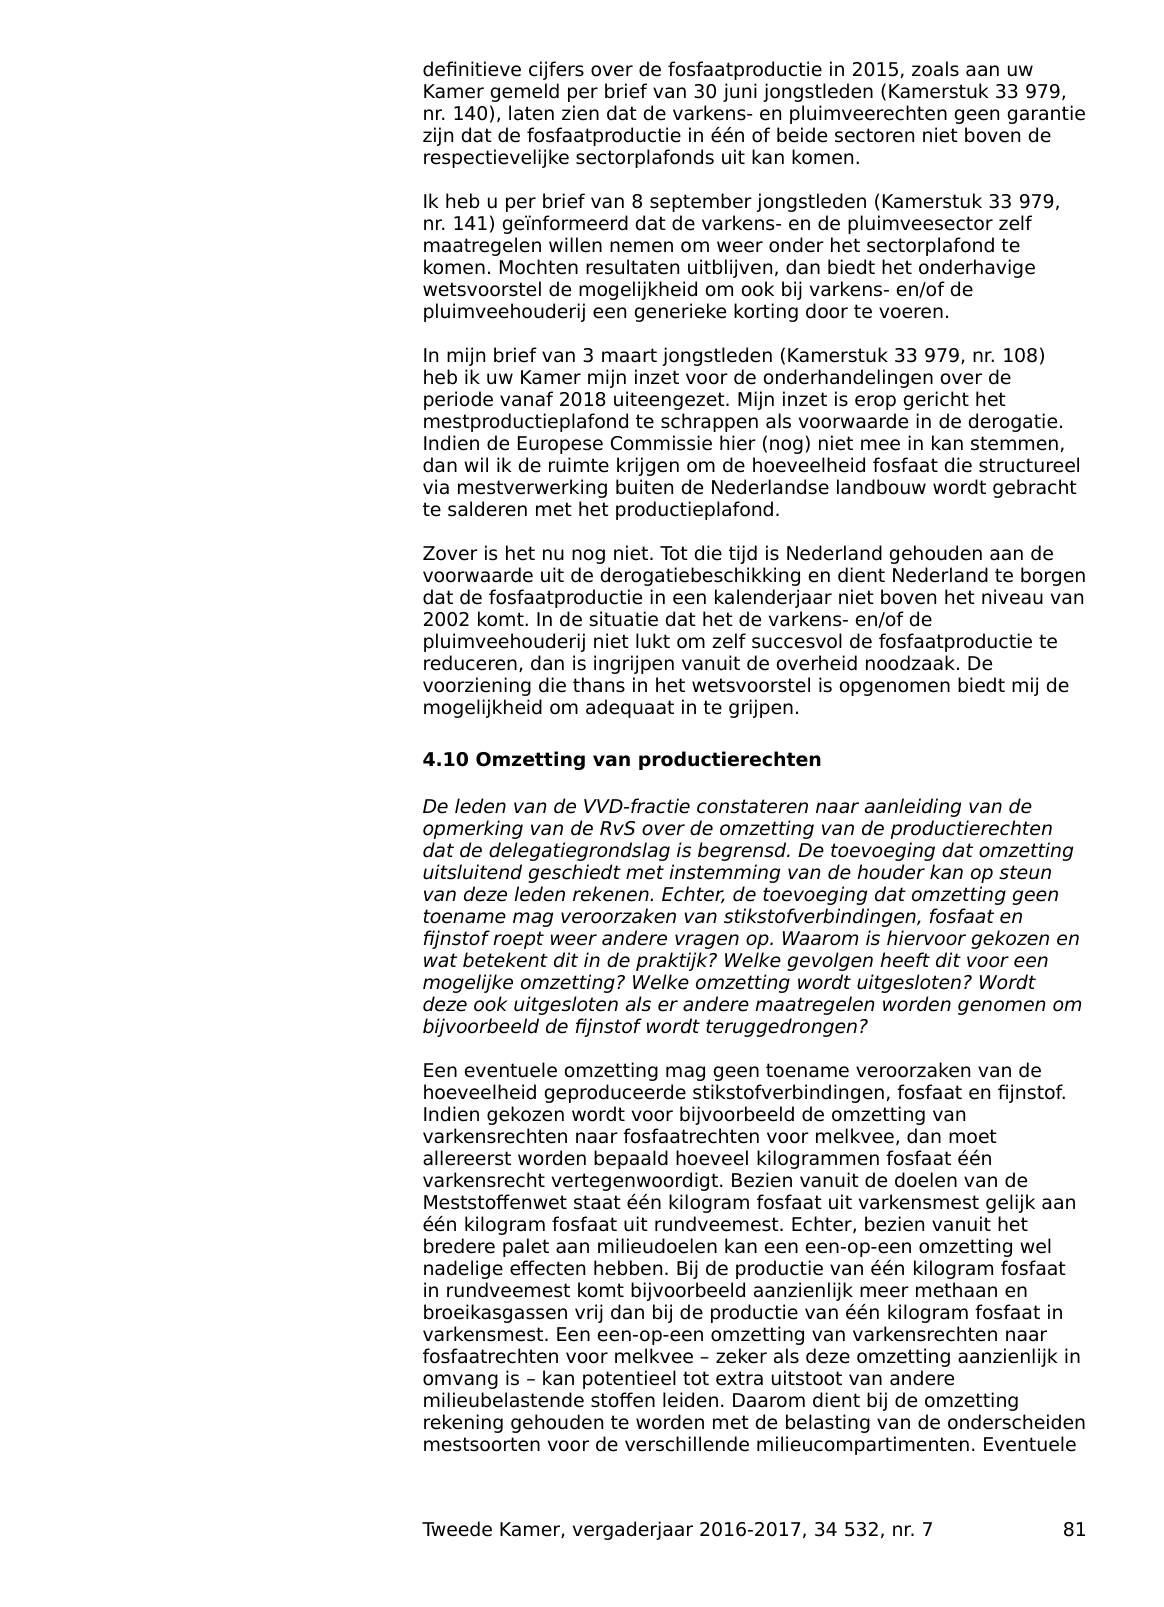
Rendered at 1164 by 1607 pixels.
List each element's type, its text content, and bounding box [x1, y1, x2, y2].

text Een eventuele omzetting mag geen toename veroorzaken van de hoeveelheid geproduceerde stikstofverbindingen, fosfaat en fijnstof. Indien gekozen wordt voor bijvoorbeeld de omzetting van varkensrechten naar fosfaatrechten voor melkvee, dan moet allereerst worden bepaald hoeveel kilogrammen fosfaat één varkensrecht vertegenwoordigt. Bezien vanuit de doelen van de Meststoffenwet staat één kilogram fosfaat uit varkensmest gelijk aan één kilogram fosfaat uit rundveemest. Echter, bezien vanuit het bredere palet aan milieudoelen kan een een-op-een omzetting wel nadelige effecten hebben. Bij de productie van één kilogram fosfaat in rundveemest komt bijvoorbeeld aanzienlijk meer methaan en broeikasgassen vrij dan bij de productie van één kilogram fosfaat in varkensmest. Een een-op-een omzetting van varkensrechten naar fosfaatrechten voor melkvee – zeker als deze omzetting aanzienlijk in omvang is – kan potentieel tot extra uitstoot van andere milieubelastende stoffen leiden. Daarom dient bij de omzetting rekening gehouden te worden met de belasting van de onderscheiden mestsoorten voor de verschillende milieucompartimenten. Eventuele [422, 1060, 1087, 1456]
text Ik heb u per brief van 8 september jongstleden (Kamerstuk 33 979, nr. 141) geïnformeerd dat de varkens- en de pluimveesector zelf maatregelen willen nemen om weer onder het sectorplafond te komen. Mochten resultaten uitblijven, dan biedt het onderhavige wetsvoorstel de mogelijkheid om ook bij varkens- en/of de pluimveehouderij een generieke korting door te voeren. [422, 191, 1087, 323]
text definitieve cijfers over de fosfaatproductie in 2015, zoals aan uw Kamer gemeld per brief van 30 juni jongstleden (Kamerstuk 33 979, nr. 140), laten zien dat de varkens- en pluimveerechten geen garantie zijn dat de fosfaatproductie in één of beide sectoren niet boven de respectievelijke sectorplafonds uit kan komen. [422, 59, 1087, 169]
text Zover is het nu nog niet. Tot die tijd is Nederland gehouden aan de voorwaarde uit de derogatiebeschikking en dient Nederland te borgen dat de fosfaatproductie in een kalenderjaar niet boven het niveau van 2002 komt. In de situatie dat het de varkens- en/of de pluimveehouderij niet lukt om zelf succesvol de fosfaatproductie te reduceren, dan is ingrijpen vanuit de overheid noodzaak. De voorziening die thans in het wetsvoorstel is opgenomen biedt mij de mogelijkheid om adequaat in te grijpen. [422, 543, 1087, 719]
subtitle 4.10 Omzetting van productierechten [422, 749, 1087, 771]
text In mijn brief van 3 maart jongstleden (Kamerstuk 33 979, nr. 108) heb ik uw Kamer mijn inzet voor de onderhandelingen over de periode vanaf 2018 uiteengezet. Mijn inzet is erop gericht het mestproductieplafond te schrappen als voorwaarde in de derogatie. Indien de Europese Commissie hier (nog) niet mee in kan stemmen, dan wil ik de ruimte krijgen om de hoeveelheid fosfaat die structureel via mestverwerking buiten de Nederlandse landbouw wordt gebracht te salderen met het productieplafond. [422, 345, 1087, 521]
text De leden van de VVD-fractie constateren naar aanleiding van de opmerking van de RvS over de omzetting van de productierechten dat de delegatiegrondslag is begrensd. De toevoeging dat omzetting uitsluitend geschiedt met instemming van de houder kan op steun van deze leden rekenen. Echter, de toevoeging dat omzetting geen toename mag veroorzaken van stikstofverbindingen, fosfaat en fijnstof roept weer andere vragen op. Waarom is hiervoor gekozen en wat betekent dit in de praktijk? Welke gevolgen heeft dit voor een mogelijke omzetting? Welke omzetting wordt uitgesloten? Wordt deze ook uitgesloten als er andere maatregelen worden genomen om bijvoorbeeld de fijnstof wordt teruggedrongen? [422, 796, 1087, 1038]
